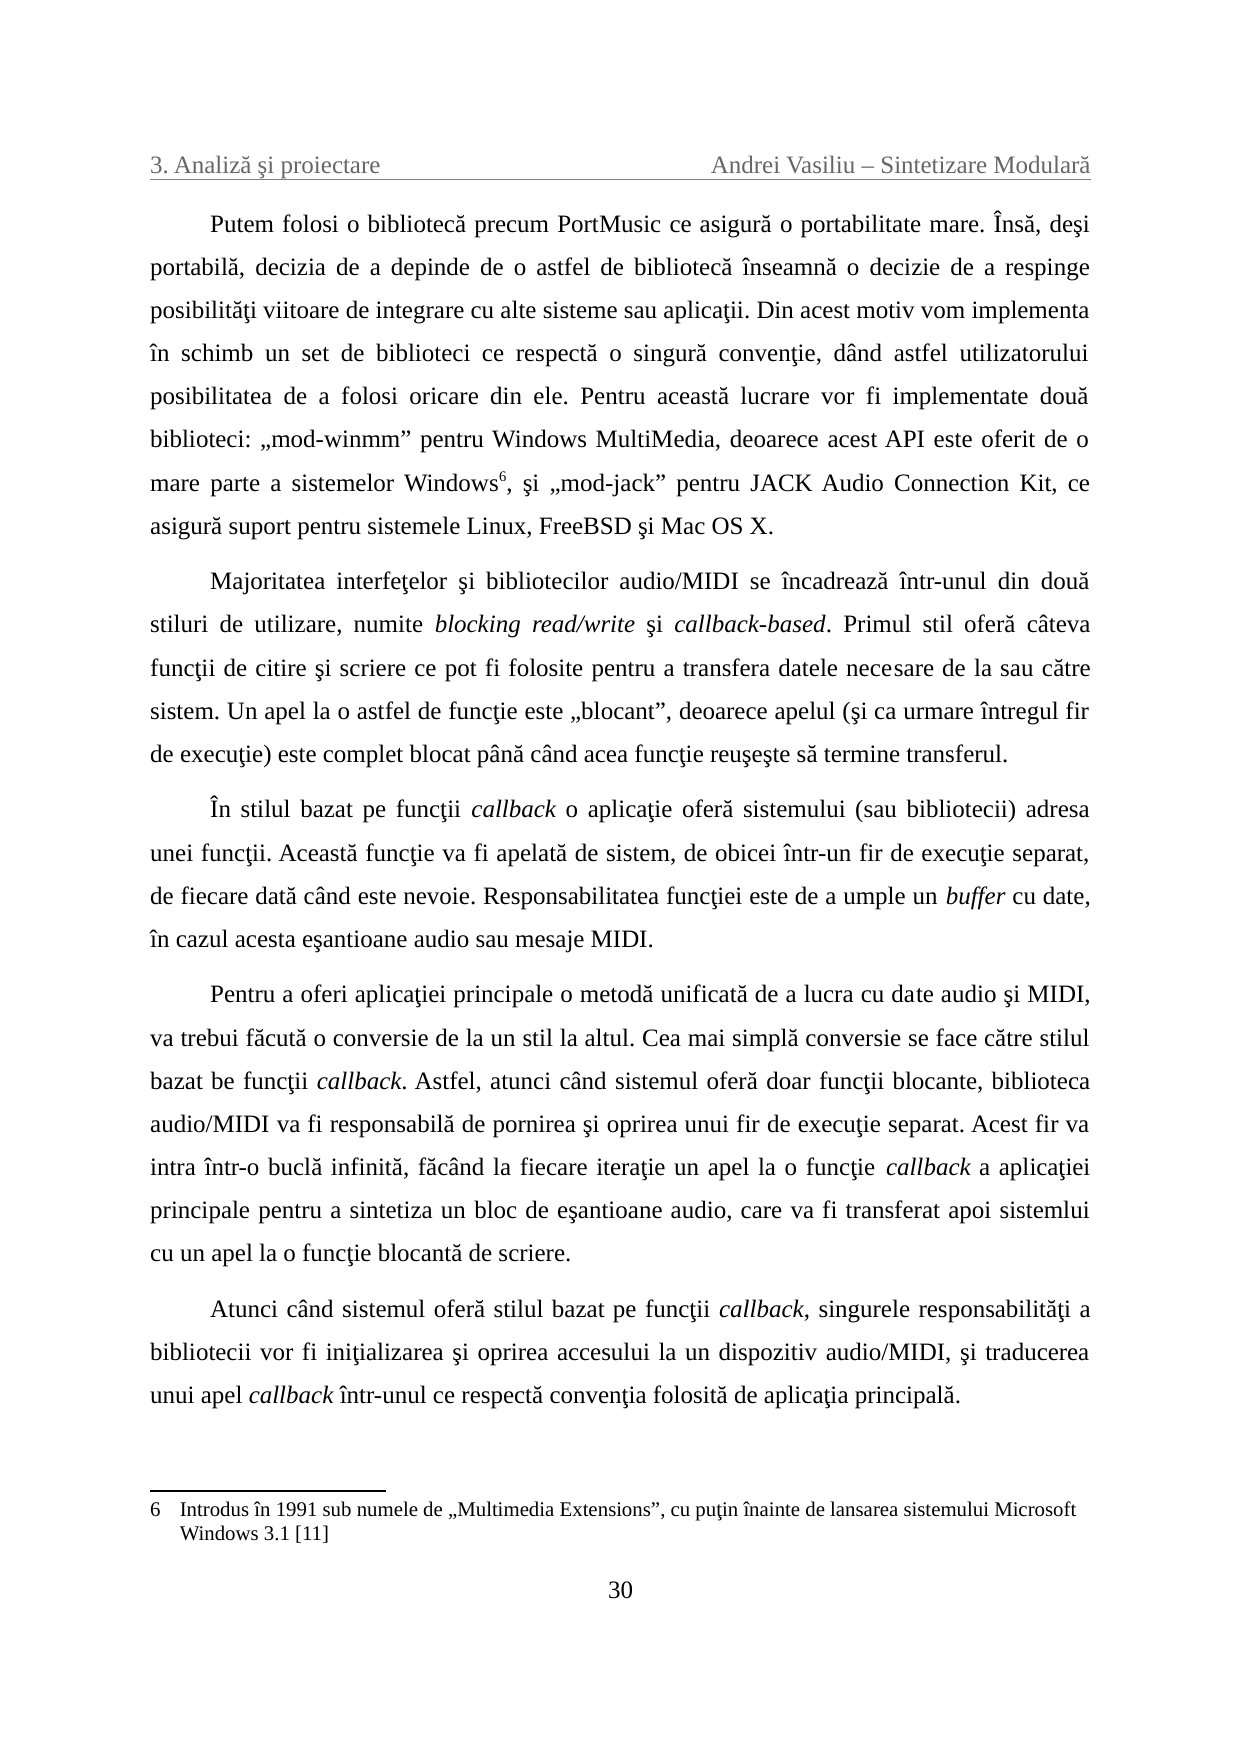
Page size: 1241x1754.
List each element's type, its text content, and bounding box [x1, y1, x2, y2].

text Putem folosi o bibliotecă precum PortMusic ce asigură o portabilitate mare. Însă, deşi portabilă, decizia de a depinde de o astfel de bibliotecă înseamnă o decizie de a respinge posibilităţi viitoare de integrare cu alte sisteme sau aplicaţii. Din acest motiv vom implementa în schimb un set de biblioteci ce respectă o singură convenţie, dând astfel utilizatorului posibilitatea de a folosi oricare din ele. Pentru această lucrare vor fi implementate două biblioteci: „mod-winmm” pentru Windows MultiMedia, deoarece acest API este oferit de o mare parte a sistemelor Windows, şi „mod-jack” pentru JACK Audio Connection Kit, ce asigură suport pentru sistemele Linux, FreeBSD şi Mac OS X. [150, 209, 1091, 539]
text Majoritatea interfeţelor şi bibliotecilor audio/MIDI se încadrează într-unul din două stiluri de utilizare, numite blocking read/write şi callback-based. Primul stil oferă câteva funcţii de citire şi scriere ce pot fi folosite pentru a transfera datele necesare de la sau către sistem. Un apel la o astfel de funcţie este „blocant”, deoarece apelul (şi ca urmare întregul fir de execuţie) este complet blocat până când acea funcţie reuşeşte să termine transferul. [150, 566, 1091, 768]
text Introdus în 1991 sub numele de „Multimedia Extensions”, cu puţin înainte de lansarea sistemului Microsoft Windows 3.1 [11] [150, 1497, 1091, 1545]
text Pentru a oferi aplicaţiei principale o metodă unificată de a lucra cu date audio şi MIDI, va trebui făcută o conversie de la un stil la altul. Cea mai simplă conversie se face către stilul bazat be funcţii callback. Astfel, atunci când sistemul oferă doar funcţii blocante, biblioteca audio/MIDI va fi responsabilă de pornirea şi oprirea unui fir de execuţie separat. Acest fir va intra într-o buclă infinită, făcând la fiecare iteraţie un apel la o funcţie callback a aplicaţiei principale pentru a sintetiza un bloc de eşantioane audio, care va fi transferat apoi sistemlui cu un apel la o funcţie blocantă de scriere. [150, 979, 1091, 1267]
text În stilul bazat pe funcţii callback o aplicaţie oferă sistemului (sau bibliotecii) adresa unei funcţii. Această funcţie va fi apelată de sistem, de obicei într-un fir de execuţie separat, de fiecare dată când este nevoie. Responsabilitatea funcţiei este de a umple un buffer cu date, în cazul acesta eşantioane audio sau mesaje MIDI. [150, 794, 1091, 953]
text Atunci când sistemul oferă stilul bazat pe funcţii callback, singurele responsabilităţi a bibliotecii vor fi iniţializarea şi oprirea accesului la un dispozitiv audio/MIDI, şi traducerea unui apel callback într-unul ce respectă convenţia folosită de aplicaţia principală. [150, 1294, 1091, 1409]
